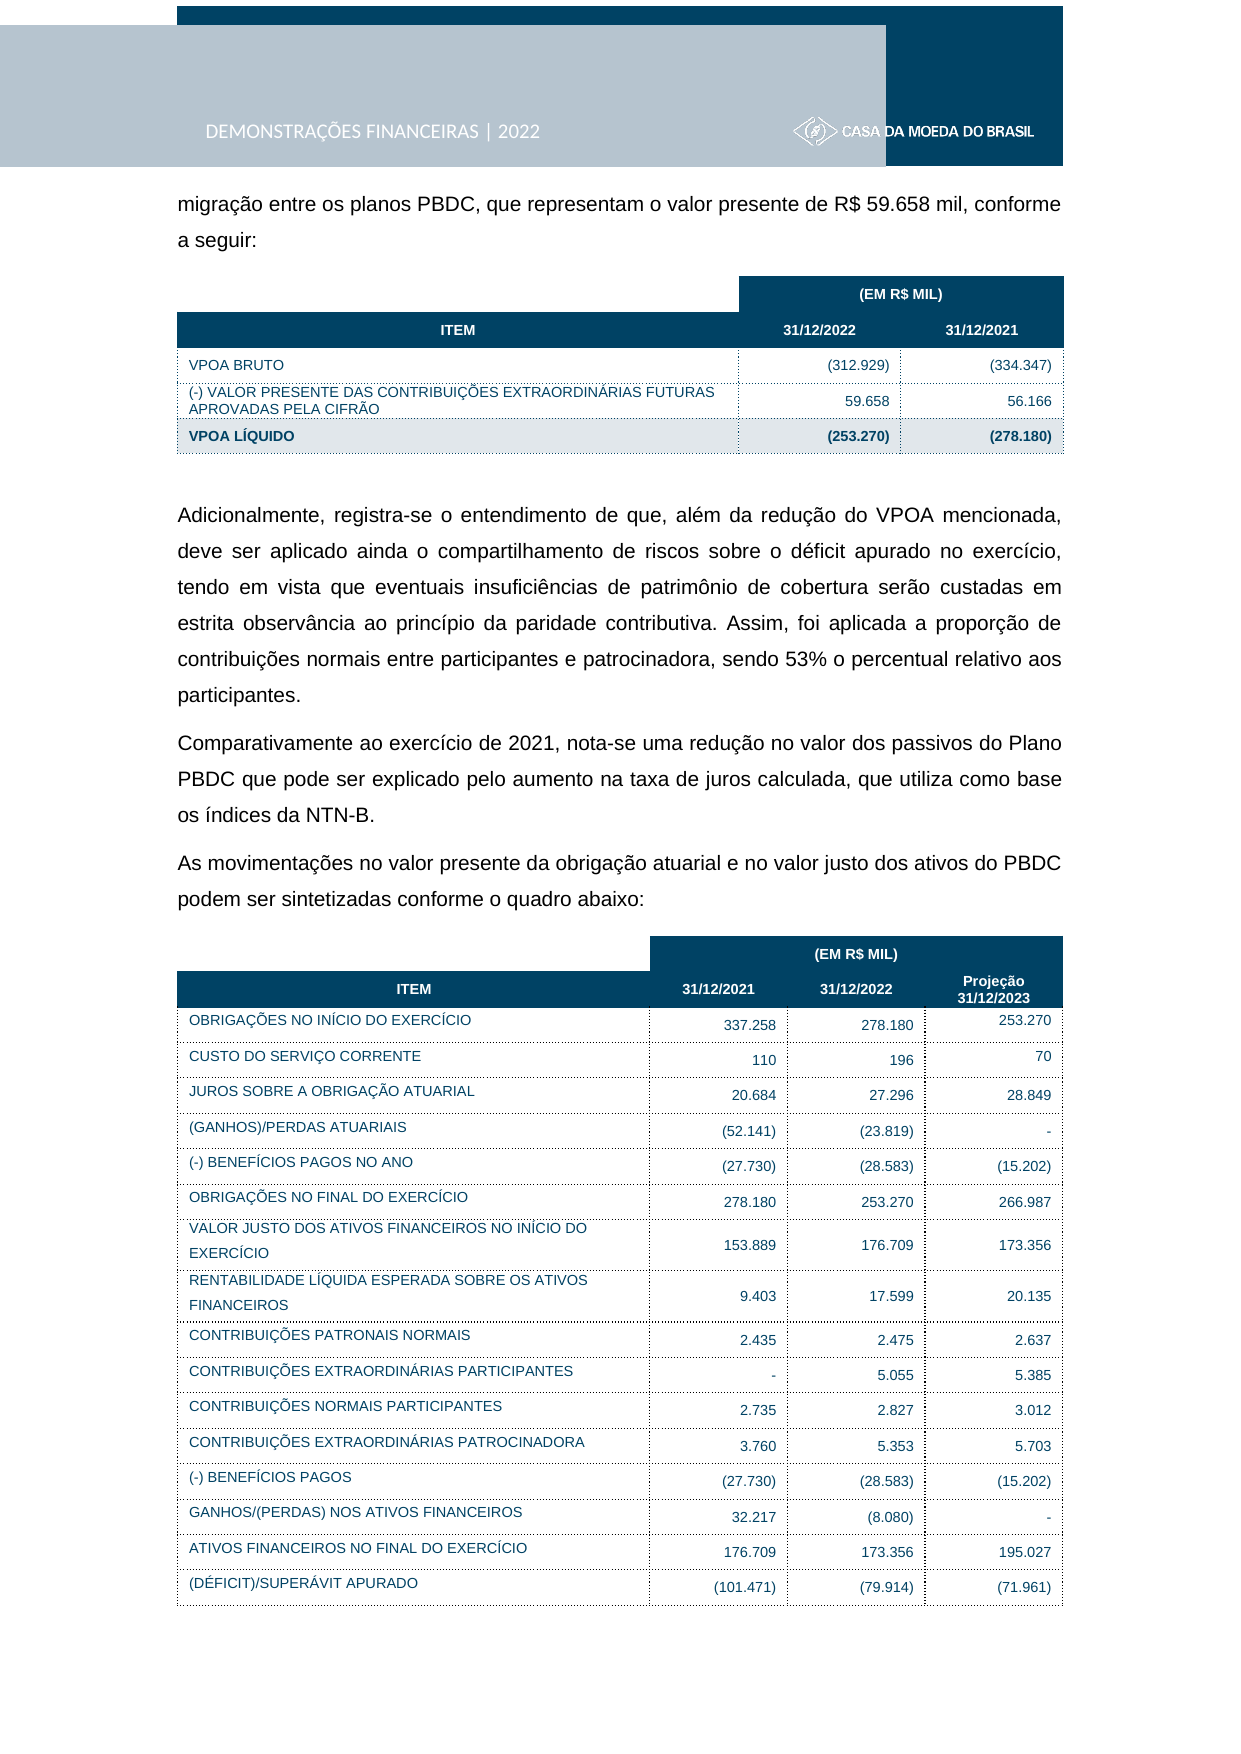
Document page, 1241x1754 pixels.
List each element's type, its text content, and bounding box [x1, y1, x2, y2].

table_cell 56.166 [901, 383, 1063, 418]
table_cell (312.929) [739, 348, 901, 382]
table_cell - [650, 1357, 787, 1392]
table_cell 32.217 [650, 1499, 787, 1534]
table_cell 31/12/2022 [788, 972, 924, 1006]
table_cell 196 [787, 1042, 925, 1077]
table_cell CUSTO DO SERVIÇO CORRENTE [178, 1042, 650, 1077]
table_cell 31/12/2022 [739, 313, 900, 347]
table_cell 3.012 [925, 1392, 1062, 1428]
table_cell 3.760 [650, 1428, 787, 1463]
table_cell - [925, 1499, 1062, 1534]
table_cell 5.353 [787, 1428, 925, 1463]
table_cell 31/12/2021 [901, 313, 1063, 347]
table_cell (28.583) [787, 1463, 925, 1498]
table_cell 278.180 [787, 1008, 925, 1042]
table_cell 20.684 [650, 1077, 787, 1113]
table_cell (8.080) [787, 1499, 925, 1534]
table_cell JUROS SOBRE A OBRIGAÇÃO ATUARIAL [178, 1077, 650, 1113]
table_cell (52.141) [650, 1113, 787, 1148]
table_cell ITEM [178, 971, 649, 1006]
table_cell (278.180) [901, 418, 1063, 453]
table_cell 5.703 [925, 1428, 1062, 1463]
table_cell (101.471) [650, 1569, 787, 1605]
table_cell 2.435 [650, 1321, 787, 1357]
table_cell (334.347) [901, 348, 1063, 382]
table_cell (79.914) [787, 1569, 925, 1605]
table_cell VPOA LÍQUIDO [177, 418, 738, 453]
table_cell ATIVOS FINANCEIROS NO FINAL DO EXERCÍCIO [178, 1534, 650, 1569]
table_cell 253.270 [787, 1184, 925, 1219]
table_cell 110 [650, 1042, 787, 1077]
table_cell CONTRIBUIÇÕES EXTRAORDINÁRIAS PARTICIPANTES [178, 1357, 650, 1392]
table_cell Projeção 31/12/2023 [926, 972, 1062, 1006]
table_cell 9.403 [650, 1270, 787, 1321]
table_cell CONTRIBUIÇÕES EXTRAORDINÁRIAS PATROCINADORA [178, 1428, 650, 1463]
table_cell 266.987 [925, 1184, 1062, 1219]
table_cell (27.730) [650, 1148, 787, 1183]
table_cell 59.658 [739, 383, 901, 418]
table_cell 31/12/2021 [650, 972, 787, 1006]
table_cell (253.270) [739, 418, 901, 453]
table_cell (71.961) [925, 1569, 1062, 1605]
table_cell 17.599 [787, 1270, 925, 1321]
table_header [177, 276, 738, 312]
table_cell ITEM [178, 312, 738, 347]
table_cell 278.180 [650, 1184, 787, 1219]
table_header [178, 936, 650, 971]
table_cell 5.385 [925, 1357, 1062, 1392]
table_cell 176.709 [787, 1219, 925, 1270]
table_cell 173.356 [925, 1219, 1062, 1270]
text As movimentações no valor presente da obrigação atuarial e no valor justo dos ativos do PBDC podem ser sintetizadas conforme o quadro abaixo: [177, 851, 1063, 911]
table_cell 5.055 [787, 1357, 925, 1392]
table_cell 20.135 [925, 1270, 1062, 1321]
table_cell CONTRIBUIÇÕES NORMAIS PARTICIPANTES [178, 1392, 650, 1428]
table_cell RENTABILIDADE LÍQUIDA ESPERADA SOBRE OS ATIVOS FINANCEIROS [178, 1270, 650, 1321]
table_cell 176.709 [650, 1534, 787, 1569]
table_cell 173.356 [787, 1534, 925, 1569]
table_header (EM R$ MIL) [739, 277, 1063, 312]
table_cell (15.202) [925, 1148, 1062, 1183]
table_cell 195.027 [925, 1534, 1062, 1569]
table_cell (-) BENEFÍCIOS PAGOS [178, 1463, 650, 1498]
table_cell (DÉFICIT)/SUPERÁVIT APURADO [178, 1569, 650, 1605]
table_cell VALOR JUSTO DOS ATIVOS FINANCEIROS NO INÍCIO DO EXERCÍCIO [178, 1219, 650, 1270]
table_cell OBRIGAÇÕES NO INÍCIO DO EXERCÍCIO [178, 1008, 650, 1042]
table_cell 28.849 [925, 1077, 1062, 1113]
table_cell 337.258 [650, 1008, 787, 1042]
table_cell VPOA BRUTO [177, 348, 738, 382]
table_cell CONTRIBUIÇÕES PATRONAIS NORMAIS [178, 1321, 650, 1357]
table_cell (28.583) [787, 1148, 925, 1183]
text Comparativamente ao exercício de 2021, nota-se uma redução no valor dos passivos do Plano PBDC que pode ser explicado pelo aumento na taxa de juros calculada, que utiliza como base os índices da NTN-B. [177, 731, 1063, 827]
table_cell (27.730) [650, 1463, 787, 1498]
table_cell (GANHOS)/PERDAS ATUARIAIS [178, 1113, 650, 1148]
table_cell (15.202) [925, 1463, 1062, 1498]
table_header (EM R$ MIL) [650, 937, 1062, 971]
table_cell (-) BENEFÍCIOS PAGOS NO ANO [178, 1148, 650, 1183]
table_cell (-) VALOR PRESENTE DAS CONTRIBUIÇÕES EXTRAORDINÁRIAS FUTURAS APROVADAS PELA CIFRÃO [177, 383, 738, 418]
text Adicionalmente, registra-se o entendimento de que, além da redução do VPOA mencionada, deve ser aplicado ainda o compartilhamento de riscos sobre o déficit apurado no exercício, tendo em vista que eventuais insuficiências de patrimônio de cobertura serão custadas em estrita observância ao princípio da paridade contributiva. Assim, foi aplicada a proporção de contribuições normais entre participantes e patrocinadora, sendo 53% o percentual relativo aos participantes. [177, 503, 1063, 706]
table_cell 2.637 [925, 1321, 1062, 1357]
table_cell GANHOS/(PERDAS) NOS ATIVOS FINANCEIROS [178, 1499, 650, 1534]
table_cell (23.819) [787, 1113, 925, 1148]
table_cell 2.735 [650, 1392, 787, 1428]
table_cell - [925, 1113, 1062, 1148]
table_cell 27.296 [787, 1077, 925, 1113]
table_cell 253.270 [925, 1008, 1062, 1042]
table_cell 153.889 [650, 1219, 787, 1270]
table_cell 2.827 [787, 1392, 925, 1428]
text migração entre os planos PBDC, que representam o valor presente de R$ 59.658 mil, conforme a seguir: [177, 192, 1063, 252]
table_cell 70 [925, 1042, 1062, 1077]
table_cell OBRIGAÇÕES NO FINAL DO EXERCÍCIO [178, 1184, 650, 1219]
table_cell 2.475 [787, 1321, 925, 1357]
